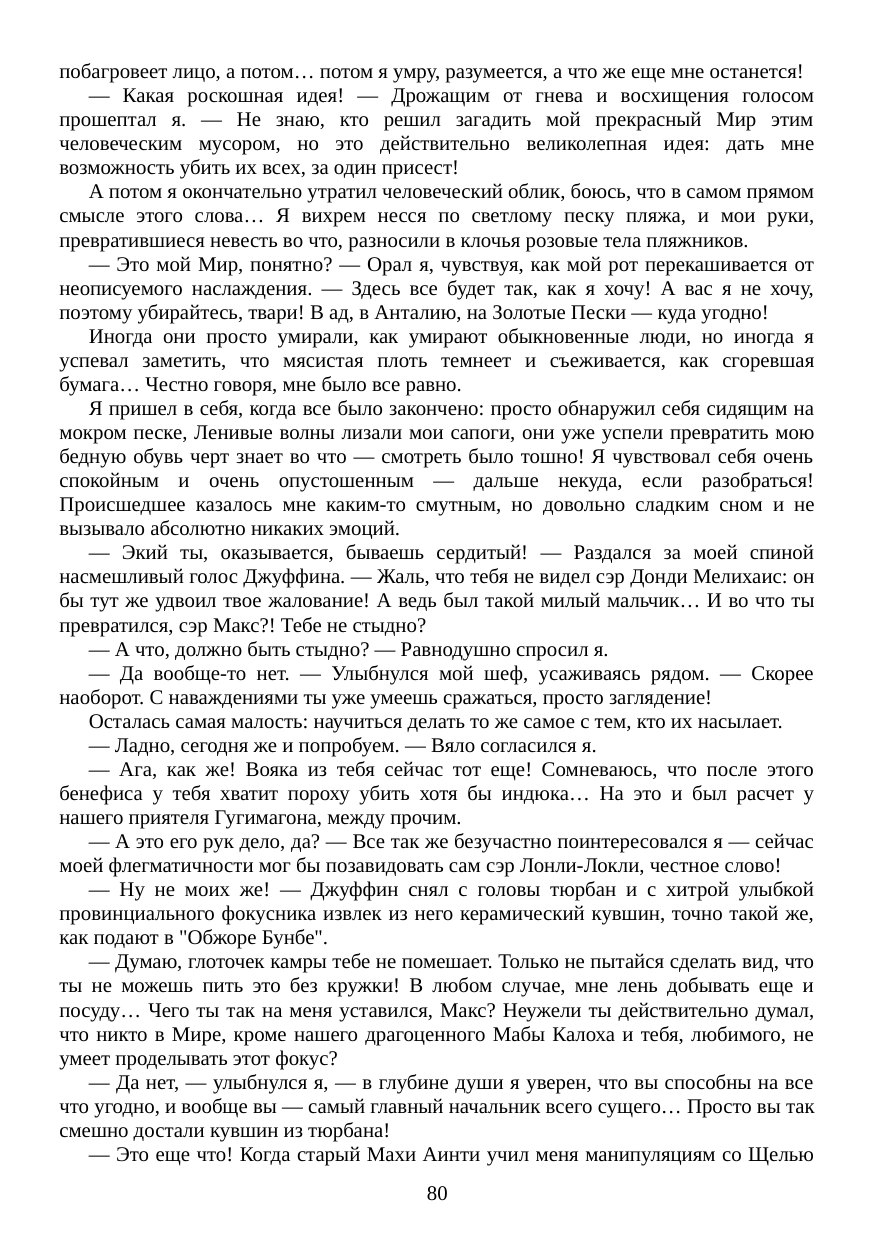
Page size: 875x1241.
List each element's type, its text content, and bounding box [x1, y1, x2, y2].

text побагровеет лицо, а потом… потом я умру, разумеется, а что же еще мне останется! [59, 59, 815, 83]
text Осталась самая малость: научиться делать то же самое с тем, кто их насылает. [59, 709, 815, 733]
text — Ага, как же! Вояка из тебя сейчас тот еще! Сомневаюсь, что после этого бенефиса у тебя хватит пороху убить хотя бы индюка… На это и был расчет у нашего приятеля Гугимагона, между прочим. [59, 757, 815, 829]
text — А что, должно быть стыдно? — Равнодушно спросил я. [59, 637, 815, 661]
text — Какая роскошная идея! — Дрожащим от гнева и восхищения голосом прошептал я. — Не знаю, кто решил загадить мой прекрасный Мир этим человеческим мусором, но это действительно великолепная идея: дать мне возможность убить их всех, за один присест! [59, 83, 815, 179]
text — Да нет, — улыбнулся я, — в глубине души я уверен, что вы способны на все что угодно, и вообще вы — самый главный начальник всего сущего… Просто вы так смешно достали кувшин из тюрбана! [59, 1070, 815, 1142]
text — Да вообще-то нет. — Улыбнулся мой шеф, усаживаясь рядом. — Скорее наоборот. С наваждениями ты уже умеешь сражаться, просто заглядение! [59, 661, 815, 709]
text — Это мой Мир, понятно? — Орал я, чувствуя, как мой рот перекашивается от неописуемого наслаждения. — Здесь все будет так, как я хочу! А вас я не хочу, поэтому убирайтесь, твари! В ад, в Анталию, на Золотые Пески — куда угодно! [59, 252, 815, 324]
text — Это еще что! Когда старый Махи Аинти учил меня манипуляциям со Щелью [59, 1142, 815, 1166]
text — Экий ты, оказывается, бываешь сердитый! — Раздался за моей спиной насмешливый голос Джуффина. — Жаль, что тебя не видел сэр Донди Мелихаис: он бы тут же удвоил твое жалование! А ведь был такой милый мальчик… И во что ты превратился, сэр Макс?! Тебе не стыдно? [59, 540, 815, 637]
text Я пришел в себя, когда все было закончено: просто обнаружил себя сидящим на мокром песке, Ленивые волны лизали мои сапоги, они уже успели превратить мою бедную обувь черт знает во что — смотреть было тошно! Я чувствовал себя очень спокойным и очень опустошенным — дальше некуда, если разобраться! Происшедшее казалось мне каким-то смутным, но довольно сладким сном и не вызывало абсолютно никаких эмоций. [59, 396, 815, 540]
text А потом я окончательно утратил человеческий облик, боюсь, что в самом прямом смысле этого слова… Я вихрем несся по светлому песку пляжа, и мои руки, превратившиеся невесть во что, разносили в клочья розовые тела пляжников. [59, 179, 815, 252]
text — Ну не моих же! — Джуффин снял с головы тюрбан и с хитрой улыбкой провинциального фокусника извлек из него керамический кувшин, точно такой же, как подают в "Обжоре Бунбе". [59, 877, 815, 949]
text — Ладно, сегодня же и попробуем. — Вяло согласился я. [59, 733, 815, 757]
text — А это его рук дело, да? — Все так же безучастно поинтересовался я — сейчас моей флегматичности мог бы позавидовать сам сэр Лонли-Локли, честное слово! [59, 829, 815, 877]
text — Думаю, глоточек камры тебе не помешает. Только не пытайся сделать вид, что ты не можешь пить это без кружки! В любом случае, мне лень добывать еще и посуду… Чего ты так на меня уставился, Макс? Неужели ты действительно думал, что никто в Мире, кроме нашего драгоценного Мабы Калоха и тебя, любимого, не умеет проделывать этот фокус? [59, 949, 815, 1070]
text Иногда они просто умирали, как умирают обыкновенные люди, но иногда я успевал заметить, что мясистая плоть темнеет и съеживается, как сгоревшая бумага… Честно говоря, мне было все равно. [59, 324, 815, 396]
